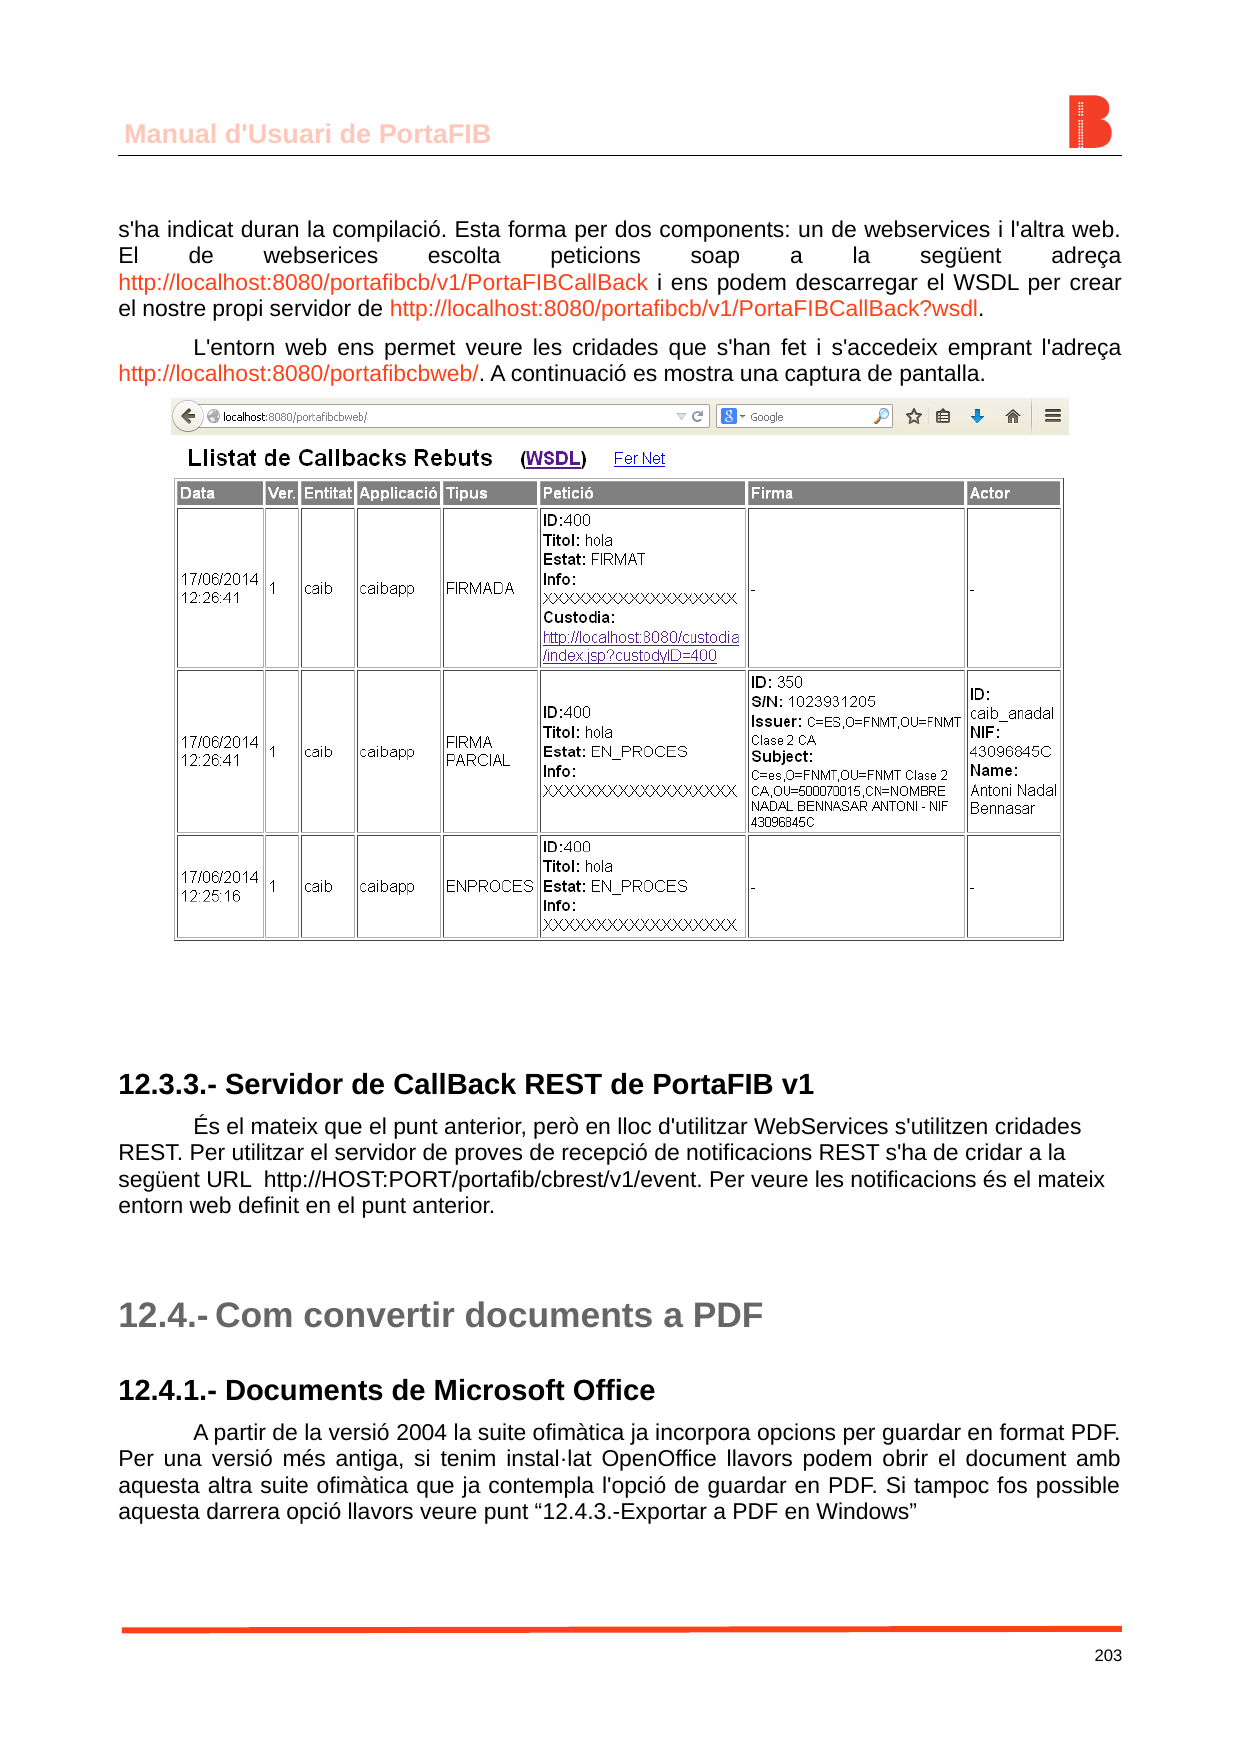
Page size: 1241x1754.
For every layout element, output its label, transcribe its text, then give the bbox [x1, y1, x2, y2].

picture [1063, 94, 1117, 150]
text L'entorn web ens permet veure les cridades que s'han fet i s'accedeix emprant l'adreça http://localhost:8080/portafibcbweb/. A continuació es mostra una captura de pantalla. [118, 334, 1122, 386]
text s'ha indicat duran la compilació. Esta forma per dos components: un de webservices i l'altra web. El de webserices escolta peticions soap a la següent adreça http://localhost:8080/portafibcb/v1/PortaFIBCallBack i ens podem descarregar el WSDL per crear el nostre propi servidor de http://localhost:8080/portafibcb/v1/PortaFIBCallBack?wsdl. [118, 216, 1122, 321]
subtitle Servidor de CallBack REST de PortaFIB v1 [118, 1067, 1122, 1100]
text És el mateix que el punt anterior, però en lloc d'utilitzar WebServices s'utilitzen cridades REST. Per utilitzar el servidor de proves de recepció de notificacions REST s'ha de cridar a la següent URL http://HOST:PORT/portafib/cbrest/v1/event. Per veure les notificacions és el mateix entorn web definit en el punt anterior. [118, 1113, 1122, 1218]
text A partir de la versió 2004 la suite ofimàtica ja incorpora opcions per guardar en format PDF. Per una versió més antiga, si tenim instal·lat OpenOffice llavors podem obrir el document amb aquesta altra suite ofimàtica que ja contempla l'opció de guardar en PDF. Si tampoc fos possible aquesta darrera opció llavors veure punt “12.4.3Exportar a PDF en Windows” [118, 1419, 1122, 1524]
subtitle Com convertir documents a PDF [118, 1294, 1122, 1335]
picture [171, 398, 1070, 952]
subtitle Documents de Microsoft Office [118, 1373, 1122, 1406]
